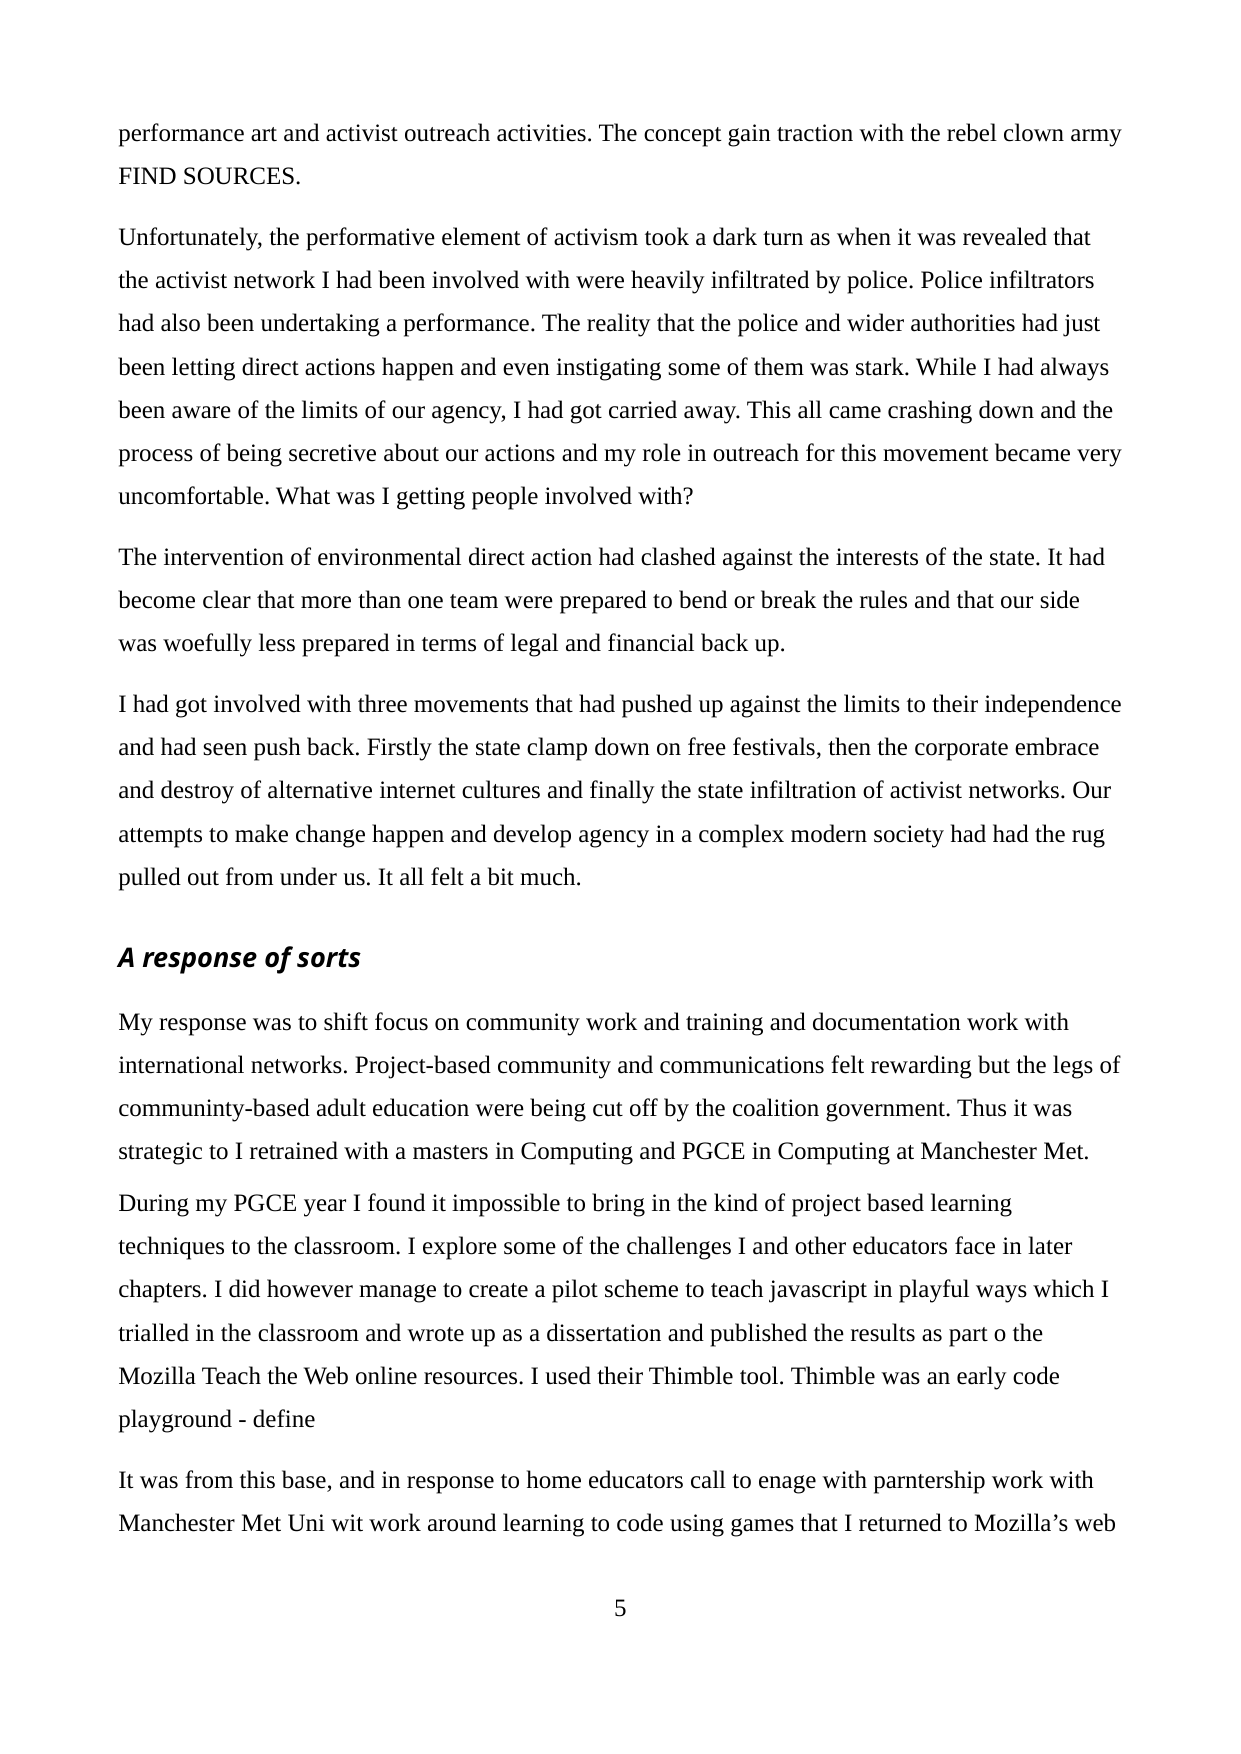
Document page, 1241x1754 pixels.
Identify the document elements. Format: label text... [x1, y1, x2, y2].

text It was from this base, and in response to home educators call to enage with parntership work with Manchester Met Uni wit work around learning to code using games that I returned to Mozilla’s web [118, 1465, 1122, 1537]
text During my PGCE year I found it impossible to bring in the kind of project based learning techniques to the classroom. I explore some of the challenges I and other educators face in later chapters. I did however manage to create a pilot scheme to teach javascript in playful ways which I trialled in the classroom and wrote up as a dissertation and published the results as part o the Mozilla Teach the Web online resources. I used their Thimble tool. Thimble was an early code playground - define [118, 1188, 1122, 1433]
text I had got involved with three movements that had pushed up against the limits to their independence and had seen push back. Firstly the state clamp down on free festivals, then the corporate embrace and destroy of alternative internet cultures and finally the state infiltration of activist networks. Our attempts to make change happen and develop agency in a complex modern society had had the rug pulled out from under us. It all felt a bit much. [118, 689, 1122, 891]
text Unfortunately, the performative element of activism took a dark turn as when it was revealed that the activist network I had been involved with were heavily infiltrated by police. Police infiltrators had also been undertaking a performance. The reality that the police and wider authorities had just been letting direct actions happen and even instigating some of them was stark. While I had always been aware of the limits of our agency, I had got carried away. This all came crashing down and the process of being secretive about our actions and my role in outreach for this movement became very uncomfortable. What was I getting people involved with? [118, 222, 1122, 510]
text performance art and activist outreach activities. The concept gain traction with the rebel clown army FIND SOURCES. [118, 118, 1122, 190]
text My response was to shift focus on community work and training and documentation work with international networks. Project-based community and communications felt rewarding but the legs of communinty-based adult education were being cut off by the coalition government. Thus it was strategic to I retrained with a masters in Computing and PGCE in Computing at Manchester Met. [118, 1007, 1122, 1165]
text The intervention of environmental direct action had clashed against the interests of the state. It had become clear that more than one team were prepared to bend or break the rules and that our side was woefully less prepared in terms of legal and financial back up. [118, 542, 1122, 657]
subtitle A response of sorts [118, 939, 1122, 976]
